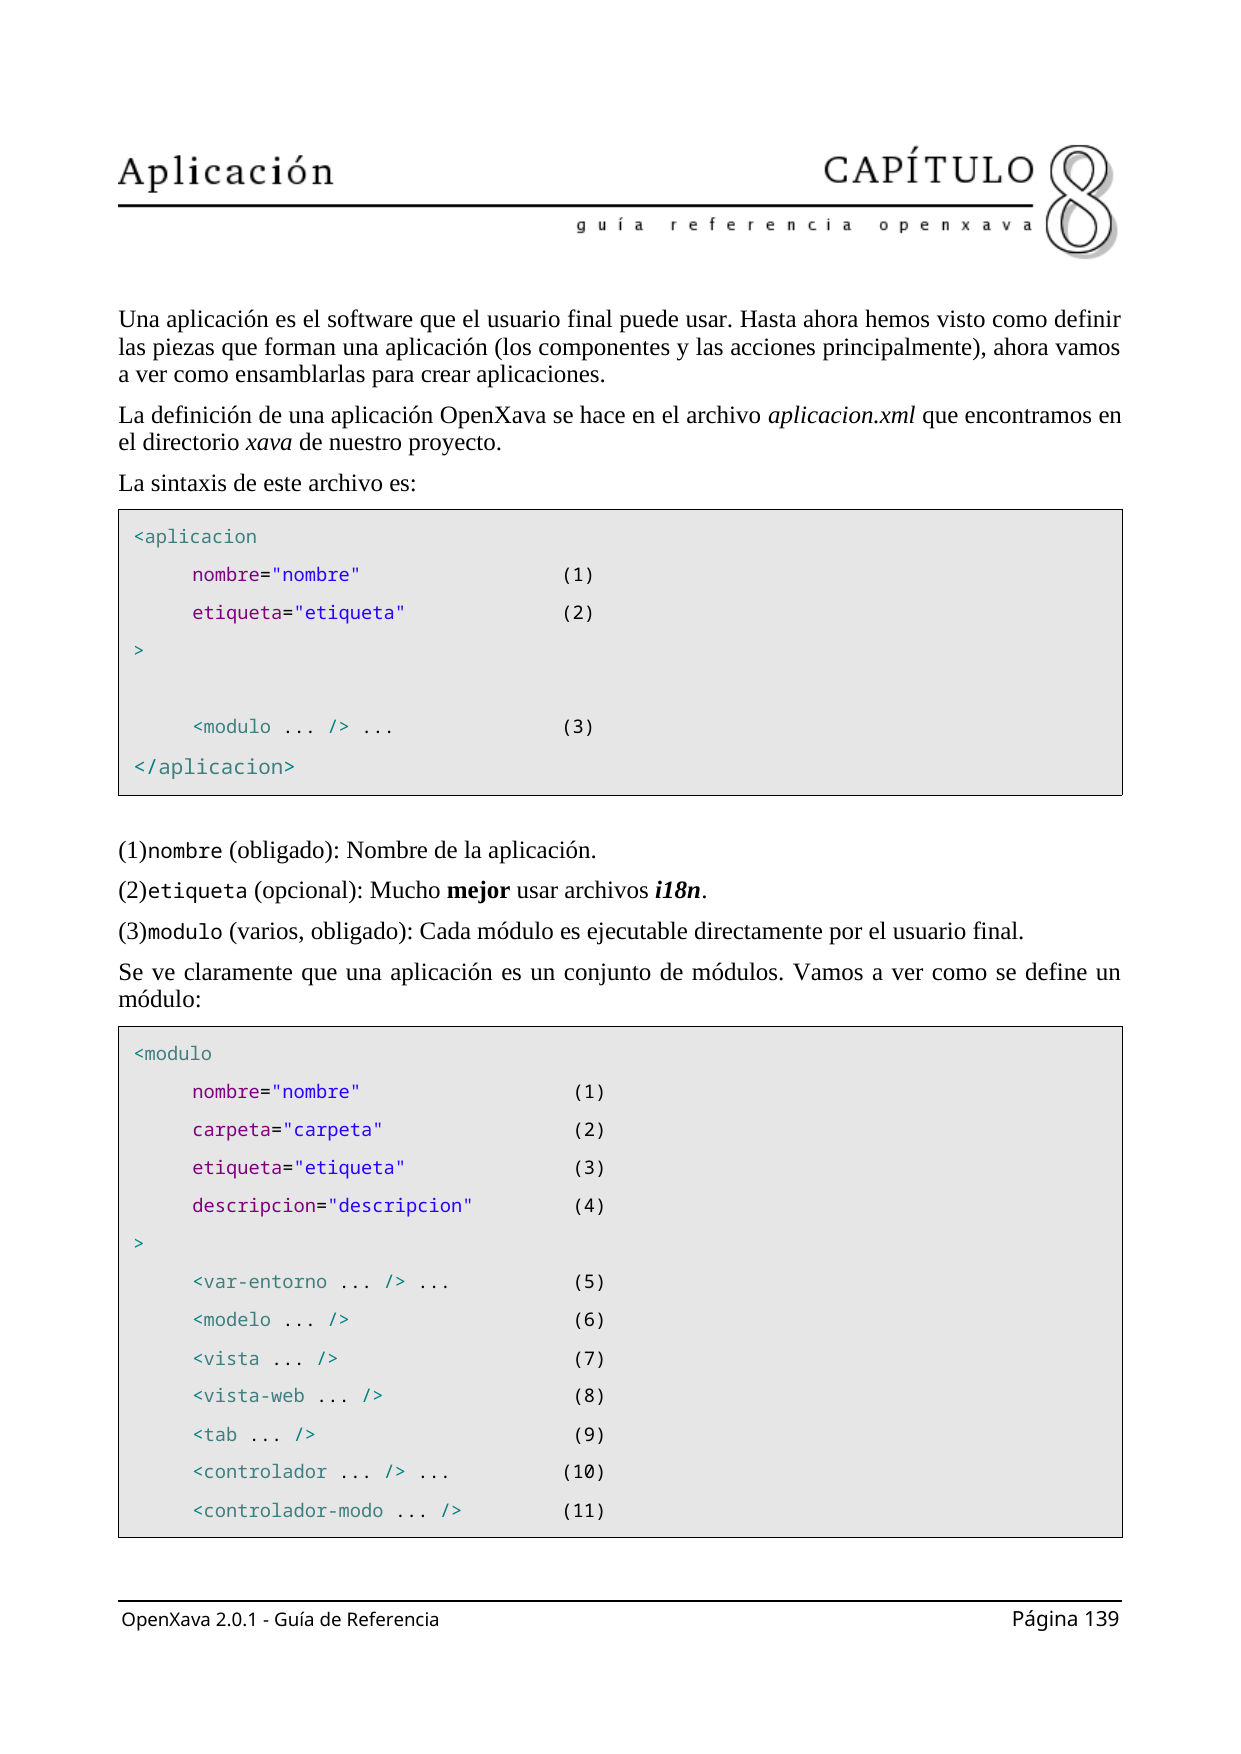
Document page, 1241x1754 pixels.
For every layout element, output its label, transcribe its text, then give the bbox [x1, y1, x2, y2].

text <var-entorno ... /> ... (5) [119, 1254, 1122, 1292]
text La definición de una aplicación OpenXava se hace en el archivo aplicacion.xml que encontramos en el directorio xava de nuestro proyecto. [118, 401, 1122, 456]
text descripcion="descripcion" (4) [119, 1178, 1122, 1216]
text <modulo ... /> ... (3) [119, 699, 1122, 737]
text etiqueta="etiqueta" (3) [119, 1140, 1122, 1178]
list modulo (varios, obligado): Cada módulo es ejecutable directamente por el usuario final. [118, 917, 1122, 945]
text <tab ... /> (9) [119, 1406, 1122, 1444]
text nombre="nombre" (1) [119, 547, 1122, 585]
list etiqueta (opcional): Mucho mejor usar archivos i18n. [118, 876, 1122, 905]
text Se ve claramente que una aplicación es un conjunto de módulos. Vamos a ver como se define un módulo: [118, 958, 1122, 1013]
list nombre (obligado): Nombre de la aplicación. [118, 836, 1122, 864]
text </aplicacion> [119, 737, 1122, 795]
text <aplicacion [119, 510, 1122, 547]
text La sintaxis de este archivo es: [118, 469, 1122, 496]
subtitle Aplicación [118, 288, 1122, 293]
text > [119, 623, 1122, 661]
text <controlador ... /> ... (10) [119, 1444, 1122, 1482]
text <modelo ... /> (6) [119, 1292, 1122, 1330]
text nombre="nombre" (1) [119, 1064, 1122, 1102]
text <vista-web ... /> (8) [119, 1368, 1122, 1406]
text <modulo [119, 1027, 1122, 1064]
text <controlador-modo ... /> (11) [119, 1482, 1122, 1537]
text Una aplicación es el software que el usuario final puede usar. Hasta ahora hemos visto como definir las piezas que forman una aplicación (los componentes y las acciones principalmente), ahora vamos a ver como ensamblarlas para crear aplicaciones. [118, 305, 1122, 388]
picture [118, 118, 1122, 288]
text > [119, 1216, 1122, 1254]
text carpeta="carpeta" (2) [119, 1102, 1122, 1140]
text etiqueta="etiqueta" (2) [119, 585, 1122, 623]
text <vista ... /> (7) [119, 1330, 1122, 1368]
